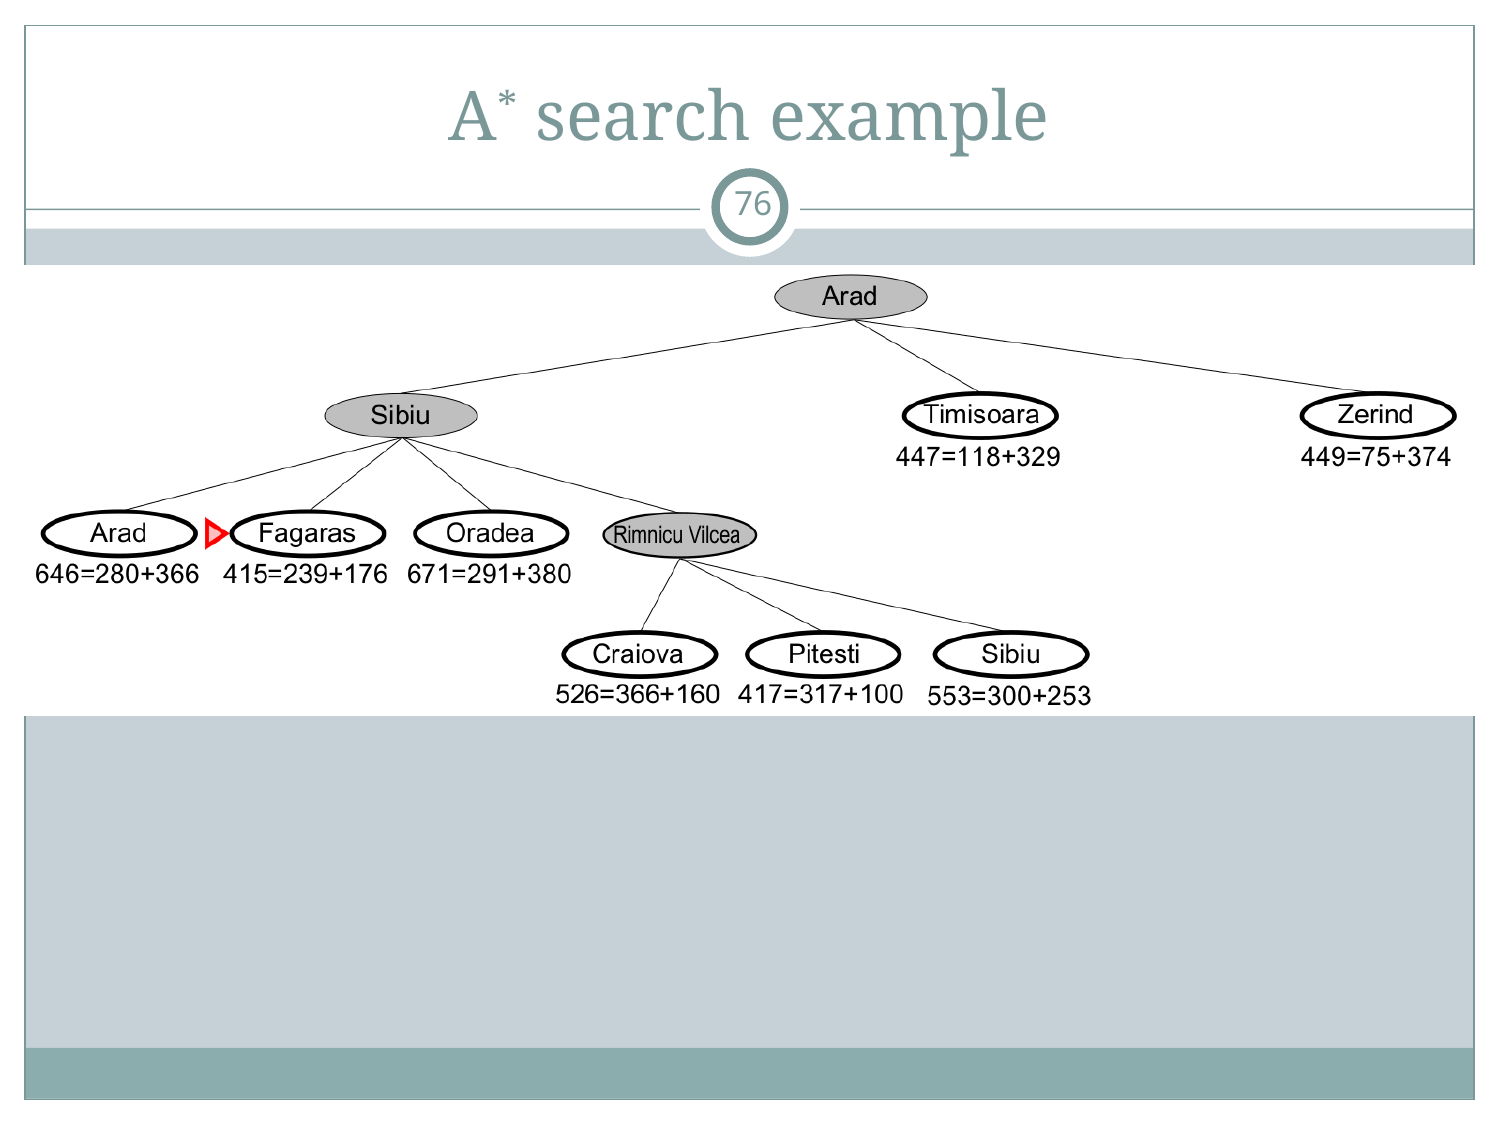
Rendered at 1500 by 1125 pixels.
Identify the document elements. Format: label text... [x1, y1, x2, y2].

picture [24, 265, 1475, 716]
slide_number [715, 168, 791, 241]
title A* search example [49, 37, 1450, 162]
